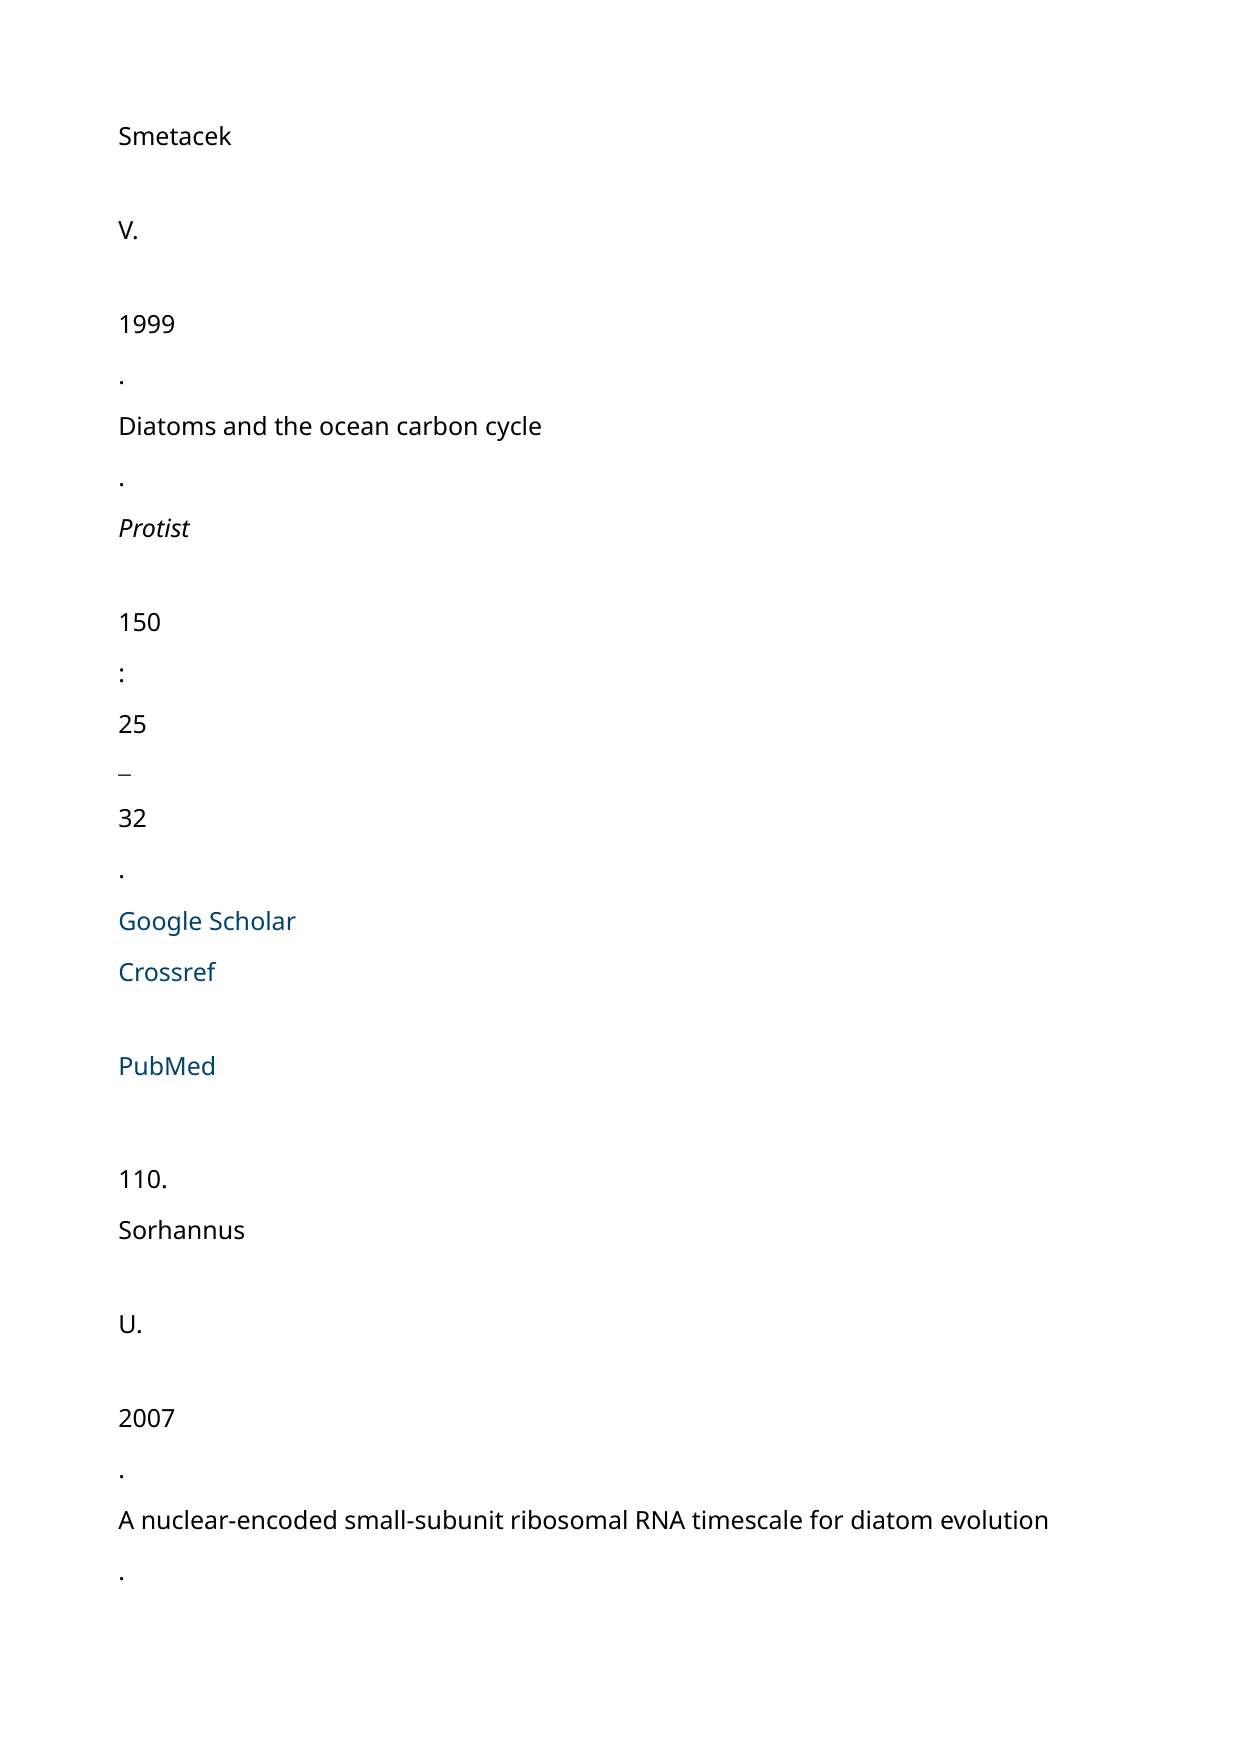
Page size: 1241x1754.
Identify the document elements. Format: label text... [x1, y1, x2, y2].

text 150 [118, 605, 1122, 639]
text 32 [118, 801, 1122, 835]
text Protist [118, 511, 1122, 545]
text 25 [118, 707, 1122, 741]
text . [118, 1452, 1122, 1486]
text Smetacek [118, 118, 1122, 152]
text . [118, 1554, 1122, 1588]
text . [118, 852, 1122, 886]
text Crossref [118, 954, 1084, 988]
text U. [118, 1306, 1122, 1341]
text 1999 [118, 306, 1122, 341]
text 110. [118, 1161, 1122, 1195]
text . [118, 357, 1122, 392]
text 2007 [118, 1401, 1122, 1435]
text A nuclear-encoded small-subunit ribosomal RNA timescale for diatom evolution [118, 1503, 1122, 1537]
text Diatoms and the ocean carbon cycle [118, 408, 1122, 443]
text Sorhannus [118, 1212, 1122, 1246]
text Google Scholar [118, 903, 1084, 937]
text V. [118, 212, 1122, 246]
text PubMed [118, 1048, 1084, 1082]
text : [118, 656, 1122, 690]
text – [118, 758, 1122, 787]
text . [118, 459, 1122, 494]
